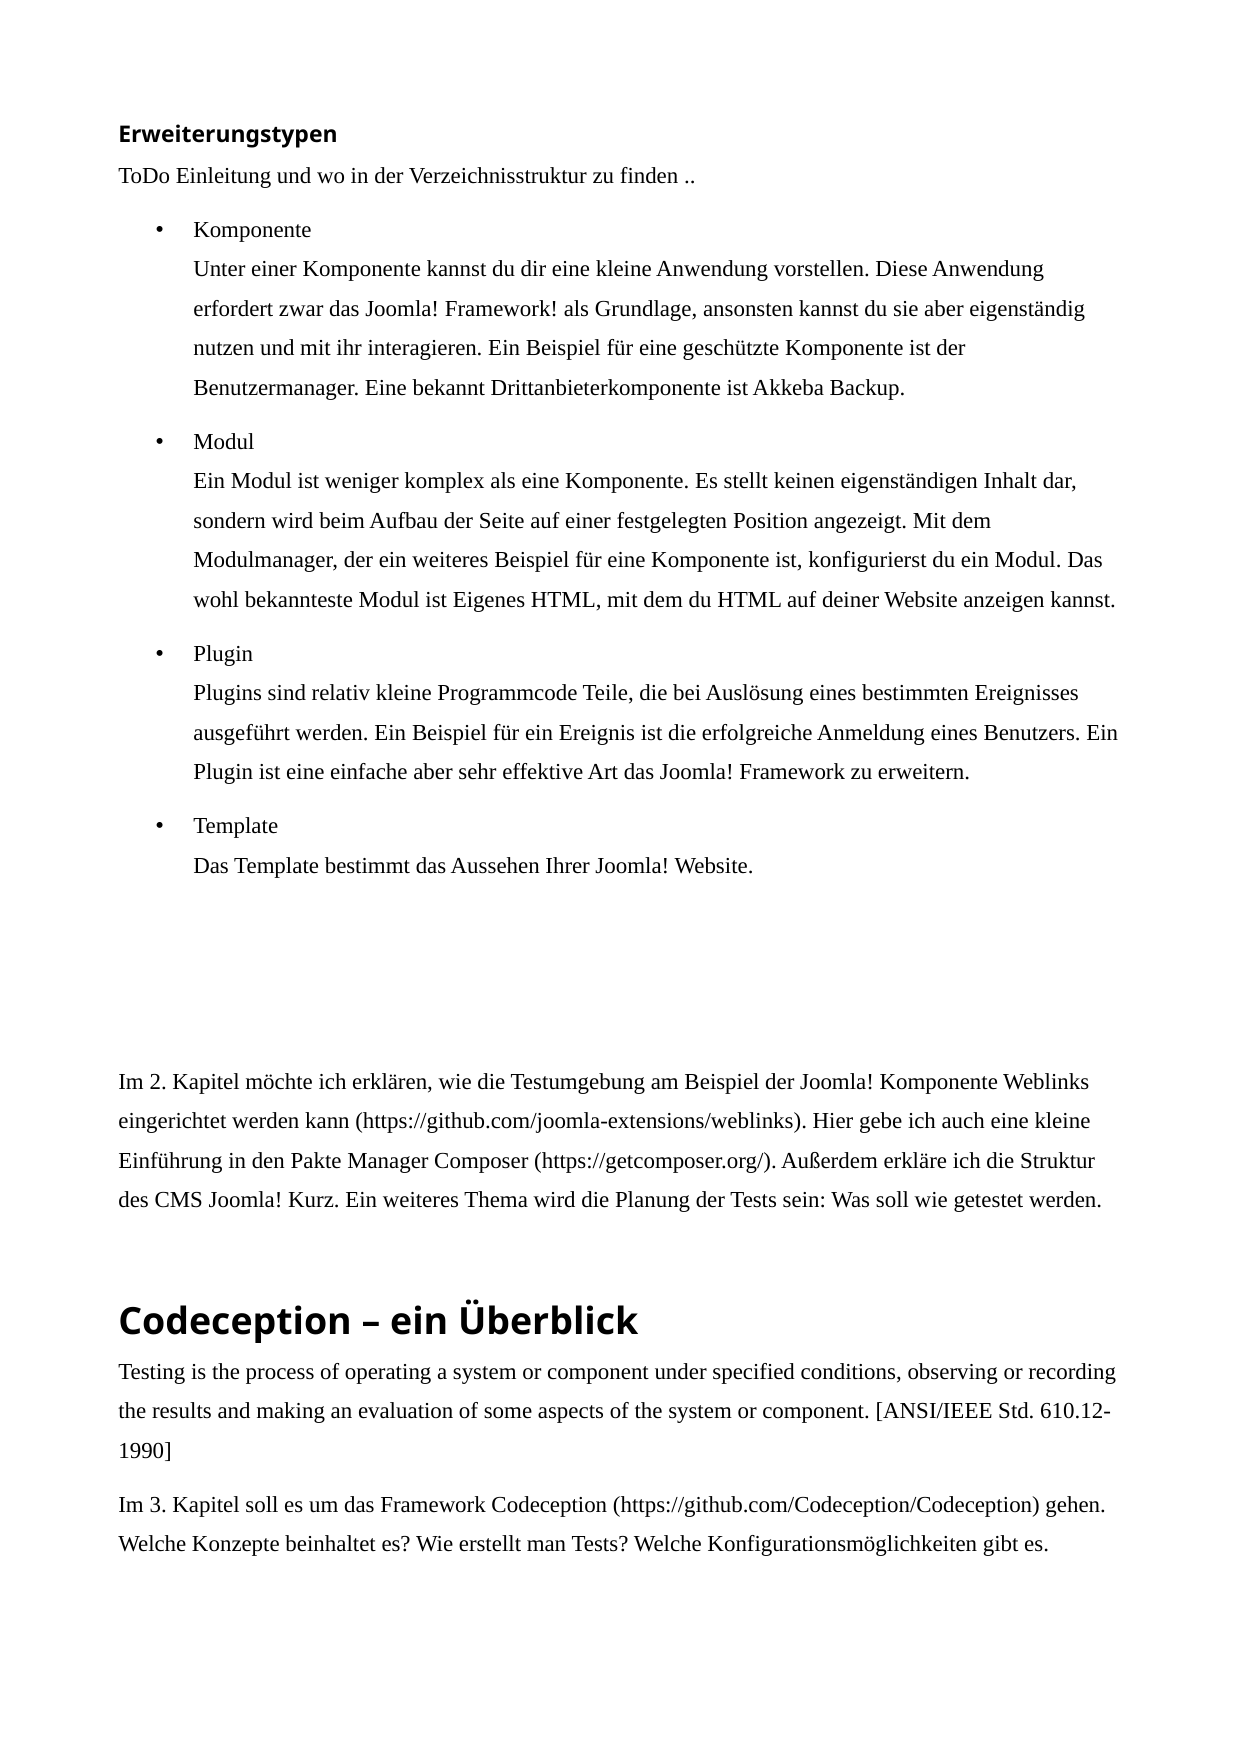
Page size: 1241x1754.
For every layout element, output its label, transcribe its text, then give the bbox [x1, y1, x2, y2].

text Im 2. Kapitel möchte ich erklären, wie die Testumgebung am Beispiel der Joomla! Komponente Weblinks eingerichtet werden kann (https://github.com/joomla-extensions/weblinks). Hier gebe ich auch eine kleine Einführung in den Pakte Manager Composer (https://getcomposer.org/). Außerdem erkläre ich die Struktur des CMS Joomla! Kurz. Ein weiteres Thema wird die Planung der Tests sein: Was soll wie getestet werden. [118, 1068, 1122, 1213]
text Testing is the process of operating a system or component under specified conditions, observing or recording the results and making an evaluation of some aspects of the system or component. [ANSI/IEEE Std. 610.12-1990] [118, 1358, 1122, 1463]
text Im 3. Kapitel soll es um das Framework Codeception (https://github.com/Codeception/Codeception) gehen. Welche Konzepte beinhaltet es? Wie erstellt man Tests? Welche Konfigurationsmöglichkeiten gibt es. [118, 1491, 1122, 1557]
list Plugin Plugins sind relativ kleine Programmcode Teile, die bei Auslösung eines bestimmten Ereignisses ausgeführt werden. Ein Beispiel für ein Ereignis ist die erfolgreiche Anmeldung eines Benutzers. Ein Plugin ist eine einfache aber sehr effektive Art das Joomla! Framework zu erweitern. [156, 640, 1122, 785]
list Template Das Template bestimmt das Aussehen Ihrer Joomla! Website. [156, 812, 1122, 878]
list Komponente Unter einer Komponente kannst du dir eine kleine Anwendung vorstellen. Diese Anwendung erfordert zwar das Joomla! Framework! als Grundlage, ansonsten kannst du sie aber eigenständig nutzen und mit ihr interagieren. Ein Beispiel für eine geschützte Komponente ist der Benutzermanager. Eine bekannt Drittanbieterkomponente ist Akkeba Backup. [156, 216, 1122, 400]
subtitle Codeception – ein Überblick [118, 1294, 1122, 1345]
text ToDo Einleitung und wo in der Verzeichnisstruktur zu finden .. [118, 162, 1122, 188]
subtitle Erweiterungstypen [118, 118, 1122, 149]
list Modul Ein Modul ist weniger komplex als eine Komponente. Es stellt keinen eigenständigen Inhalt dar, sondern wird beim Aufbau der Seite auf einer festgelegten Position angezeigt. Mit dem Modulmanager, der ein weiteres Beispiel für eine Komponente ist, konfigurierst du ein Modul. Das wohl bekannteste Modul ist Eigenes HTML, mit dem du HTML auf deiner Website anzeigen kannst. [156, 428, 1122, 612]
